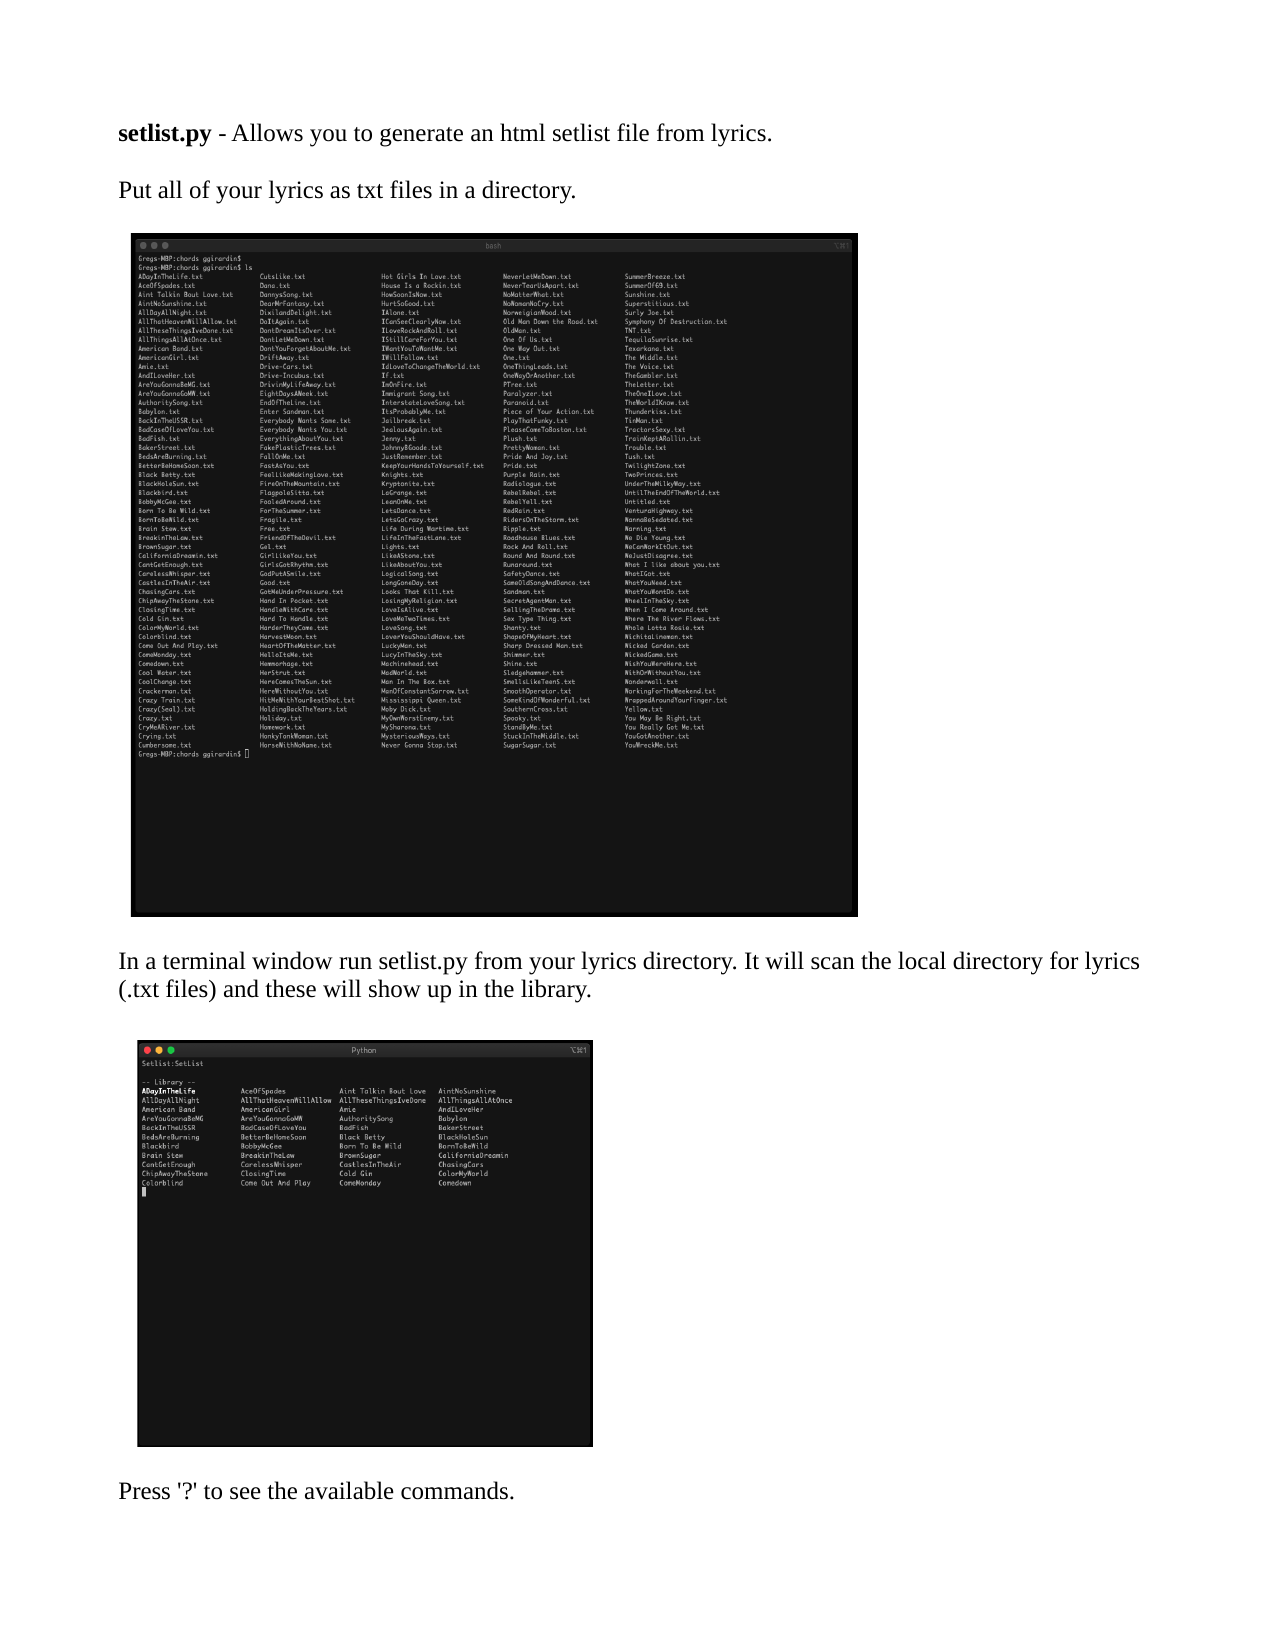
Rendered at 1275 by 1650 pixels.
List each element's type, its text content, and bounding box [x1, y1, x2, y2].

picture [130, 233, 858, 917]
text setlist.py - Allows you to generate an html setlist file from lyrics. [118, 118, 1157, 147]
picture [137, 1040, 593, 1447]
text Press '?' to see the available commands. [118, 1476, 1157, 1504]
text In a terminal window run setlist.py from your lyrics directory. It will scan the local directory for lyrics (.txt files) and these will show up in the library. [118, 946, 1157, 1003]
text Put all of your lyrics as txt files in a directory. [118, 176, 1157, 204]
